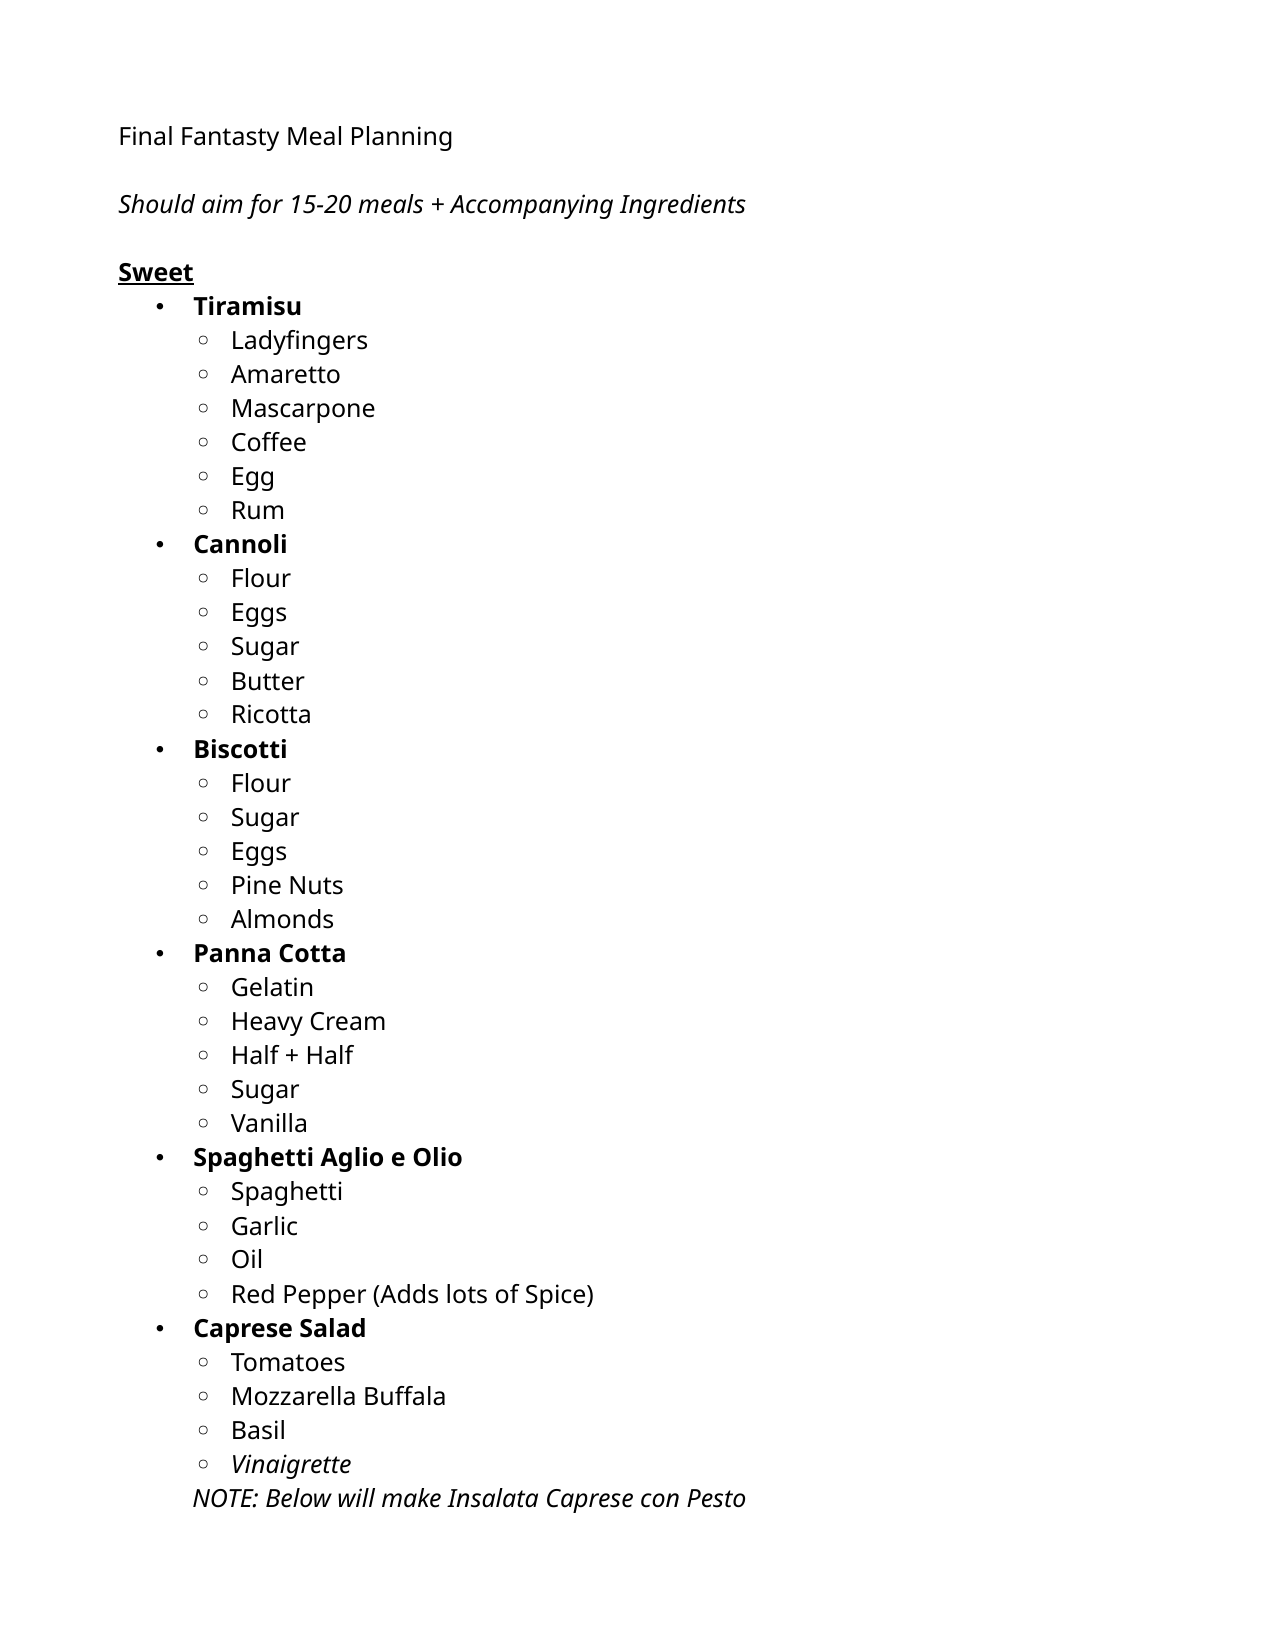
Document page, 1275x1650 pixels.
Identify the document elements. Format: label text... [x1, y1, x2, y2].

list Butter [193, 663, 1157, 697]
list Sugar [193, 1072, 1157, 1106]
list Garlic [193, 1208, 1157, 1242]
list Flour [193, 765, 1157, 799]
list Basil [193, 1412, 1157, 1447]
list Flour [193, 561, 1157, 595]
list Spaghetti [193, 1174, 1157, 1208]
text NOTE: Below will make Insalata Caprese con Pesto [118, 1481, 1157, 1515]
text Final Fantasty Meal Planning [118, 118, 1157, 152]
list Egg [193, 459, 1157, 493]
list Heavy Cream [193, 1004, 1157, 1038]
list Rum [193, 493, 1157, 527]
list Gelatin [193, 970, 1157, 1004]
text Should aim for 15-20 meals + Accompanying Ingredients [118, 186, 1157, 220]
list Mascarpone [193, 391, 1157, 425]
list Tomatoes [193, 1344, 1157, 1378]
list Sugar [193, 799, 1157, 833]
list Cannoli [156, 527, 1157, 561]
list Sugar [193, 629, 1157, 663]
list Caprese Salad [156, 1310, 1157, 1344]
list Almonds [193, 902, 1157, 936]
list Biscotti [156, 731, 1157, 765]
list Coffee [193, 425, 1157, 459]
list Spaghetti Aglio e Olio [156, 1140, 1157, 1174]
list Eggs [193, 833, 1157, 867]
list Oil [193, 1242, 1157, 1276]
list Eggs [193, 595, 1157, 629]
text Sweet [118, 254, 1157, 288]
list Ricotta [193, 697, 1157, 731]
list Vanilla [193, 1106, 1157, 1140]
list Panna Cotta [156, 936, 1157, 970]
list Half + Half [193, 1038, 1157, 1072]
list Amaretto [193, 357, 1157, 391]
list Tiramisu [156, 288, 1157, 322]
list Vinaigrette [193, 1447, 1157, 1481]
list Red Pepper (Adds lots of Spice) [193, 1276, 1157, 1310]
list Ladyfingers [193, 322, 1157, 357]
list Pine Nuts [193, 867, 1157, 902]
list Mozzarella Buffala [193, 1378, 1157, 1412]
